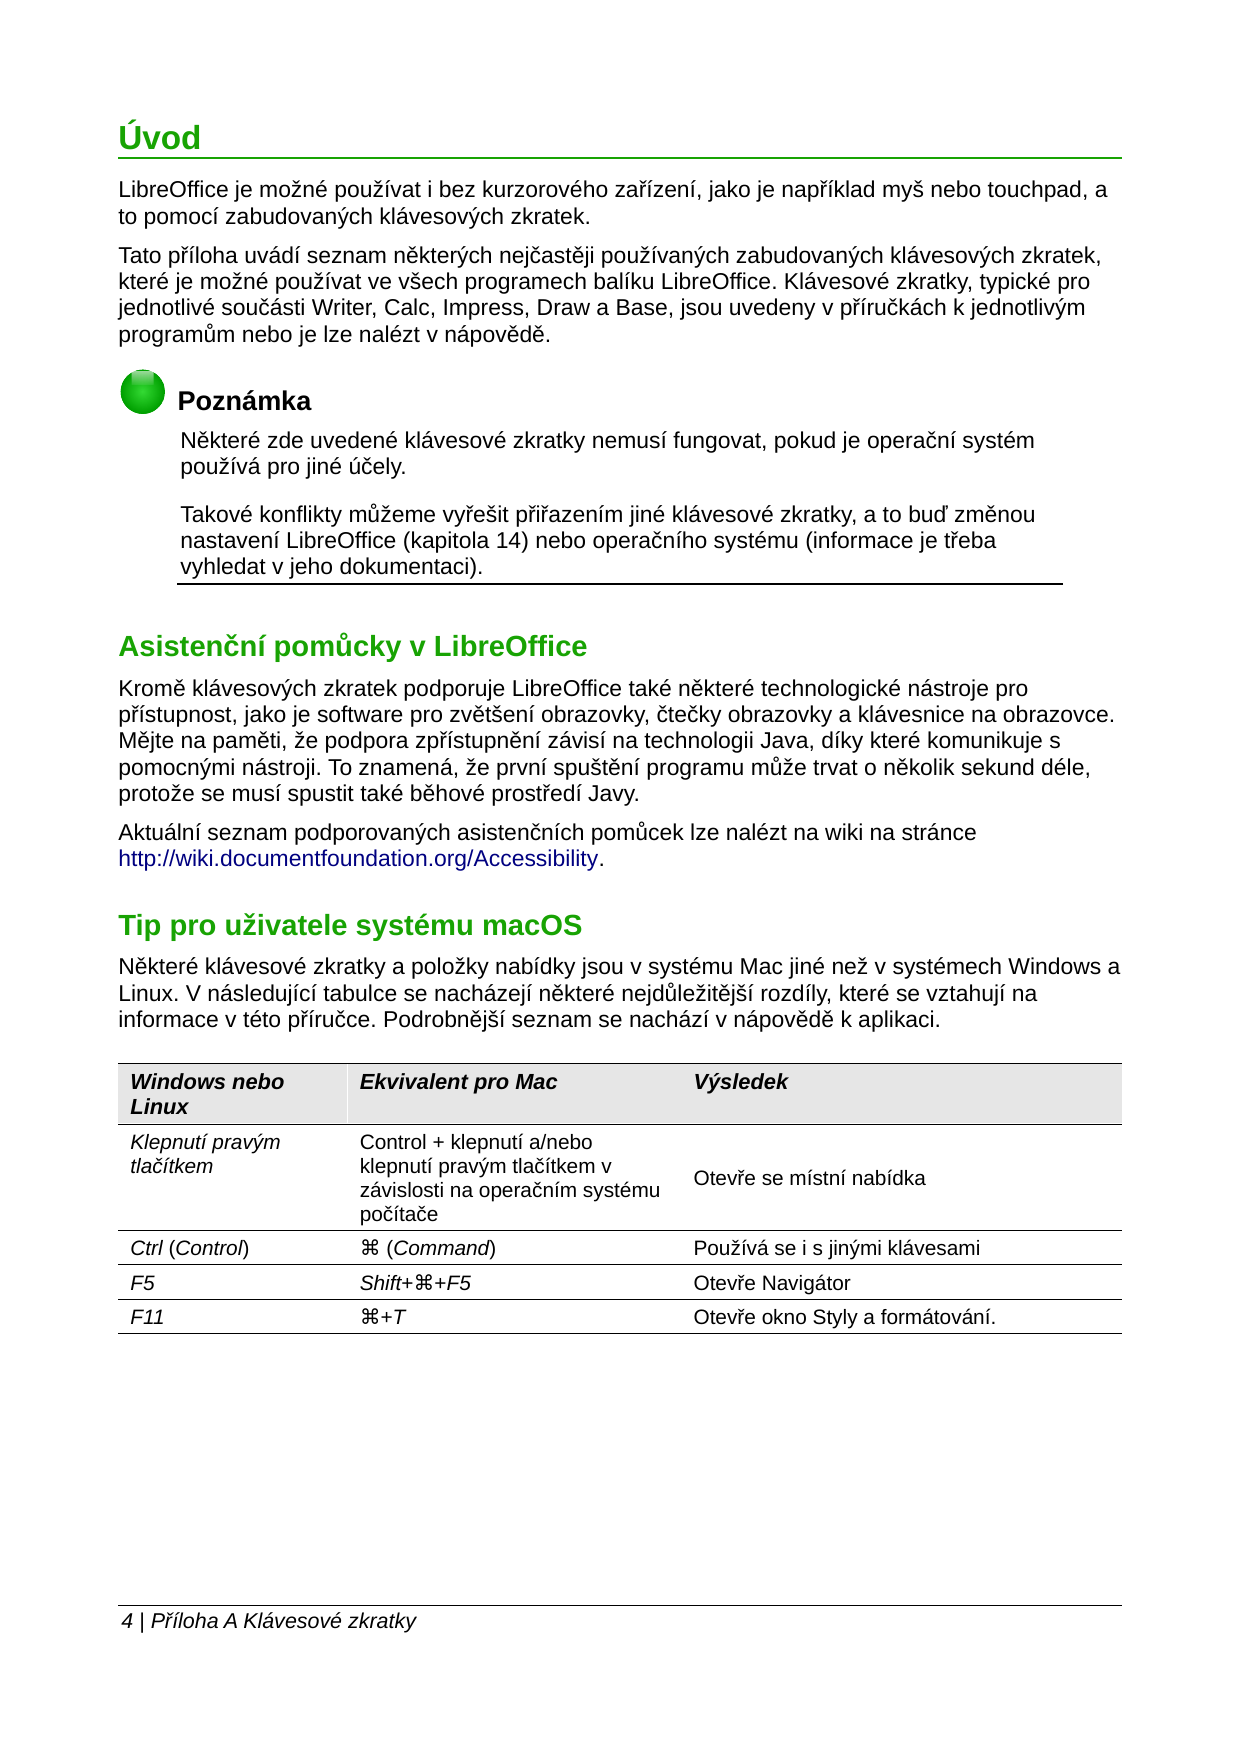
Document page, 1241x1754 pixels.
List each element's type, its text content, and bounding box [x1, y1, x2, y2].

table_cell Používá se i s jinými klávesami [681, 1231, 1122, 1264]
subtitle Asistenční pomůcky v LibreOffice [118, 629, 1122, 663]
table_header Windows nebo Linux [118, 1064, 347, 1123]
table_cell Otevře okno Styly a formátování. [681, 1300, 1122, 1333]
text Některé zde uvedené klávesové zkratky nemusí fungovat, pokud je operační systém používá pro jiné účely. [177, 424, 1063, 479]
table_header Ekvivalent pro Mac [348, 1064, 681, 1123]
text Tato příloha uvádí seznam některých nejčastěji používaných zabudovaných klávesových zkratek, které je možné používat ve všech programech balíku LibreOffice. Klávesové zkratky, typické pro jednotlivé součásti Writer, Calc, Impress, Draw a Base, jsou uvedeny v příručkách k jednotlivým programům nebo je lze nalézt v nápovědě. [118, 242, 1122, 347]
table_cell F5 [118, 1265, 347, 1299]
subtitle Tip pro uživatele systému macOS [118, 908, 1122, 941]
table_cell ⌘ (Command) [348, 1231, 681, 1264]
table_header Výsledek [681, 1064, 1122, 1123]
table_cell Ctrl (Control) [118, 1231, 347, 1264]
subtitle Poznámka [118, 367, 1122, 416]
text Takové konflikty můžeme vyřešit přiřazením jiné klávesové zkratky, a to buď změnou nastavení LibreOffice (kapitola 14) nebo operačního systému (informace je třeba vyhledat v jeho dokumentaci). [177, 498, 1063, 583]
table_cell Otevře Navigátor [681, 1265, 1122, 1299]
table_cell Otevře se místní nabídka [681, 1125, 1122, 1230]
text Kromě klávesových zkratek podporuje LibreOffice také některé technologické nástroje pro přístupnost, jako je software pro zvětšení obrazovky, čtečky obrazovky a klávesnice na obrazovce. Mějte na paměti, že podpora zpřístupnění závisí na technologii Java, díky které komunikuje s pomocnými nástroji. To znamená, že první spuštění programu může trvat o několik sekund déle, protože se musí spustit také běhové prostředí Javy. [118, 675, 1122, 807]
text Některé klávesové zkratky a položky nabídky jsou v systému Mac jiné než v systémech Windows a Linux. V následující tabulce se nacházejí některé nejdůležitější rozdíly, které se vztahují na informace v této příručce. Podrobnější seznam se nachází v nápovědě k aplikaci. [118, 953, 1122, 1032]
table_cell ⌘+T [348, 1300, 681, 1333]
text Aktuální seznam podporovaných asistenčních pomůcek lze nalézt na wiki na stránce http://wiki.documentfoundation.org/Accessibility. [118, 819, 1122, 872]
subtitle Úvod [118, 118, 1122, 157]
table_cell Shift+⌘+F5 [348, 1265, 681, 1299]
table_cell Control + klepnutí a/nebo klepnutí pravým tlačítkem v závislosti na operačním systému počítače [348, 1125, 681, 1230]
table_cell Klepnutí pravým tlačítkem [118, 1125, 347, 1230]
text LibreOffice je možné používat i bez kurzorového zařízení, jako je například myš nebo touchpad, a to pomocí zabudovaných klávesových zkratek. [118, 176, 1122, 229]
table_cell F11 [118, 1300, 347, 1333]
